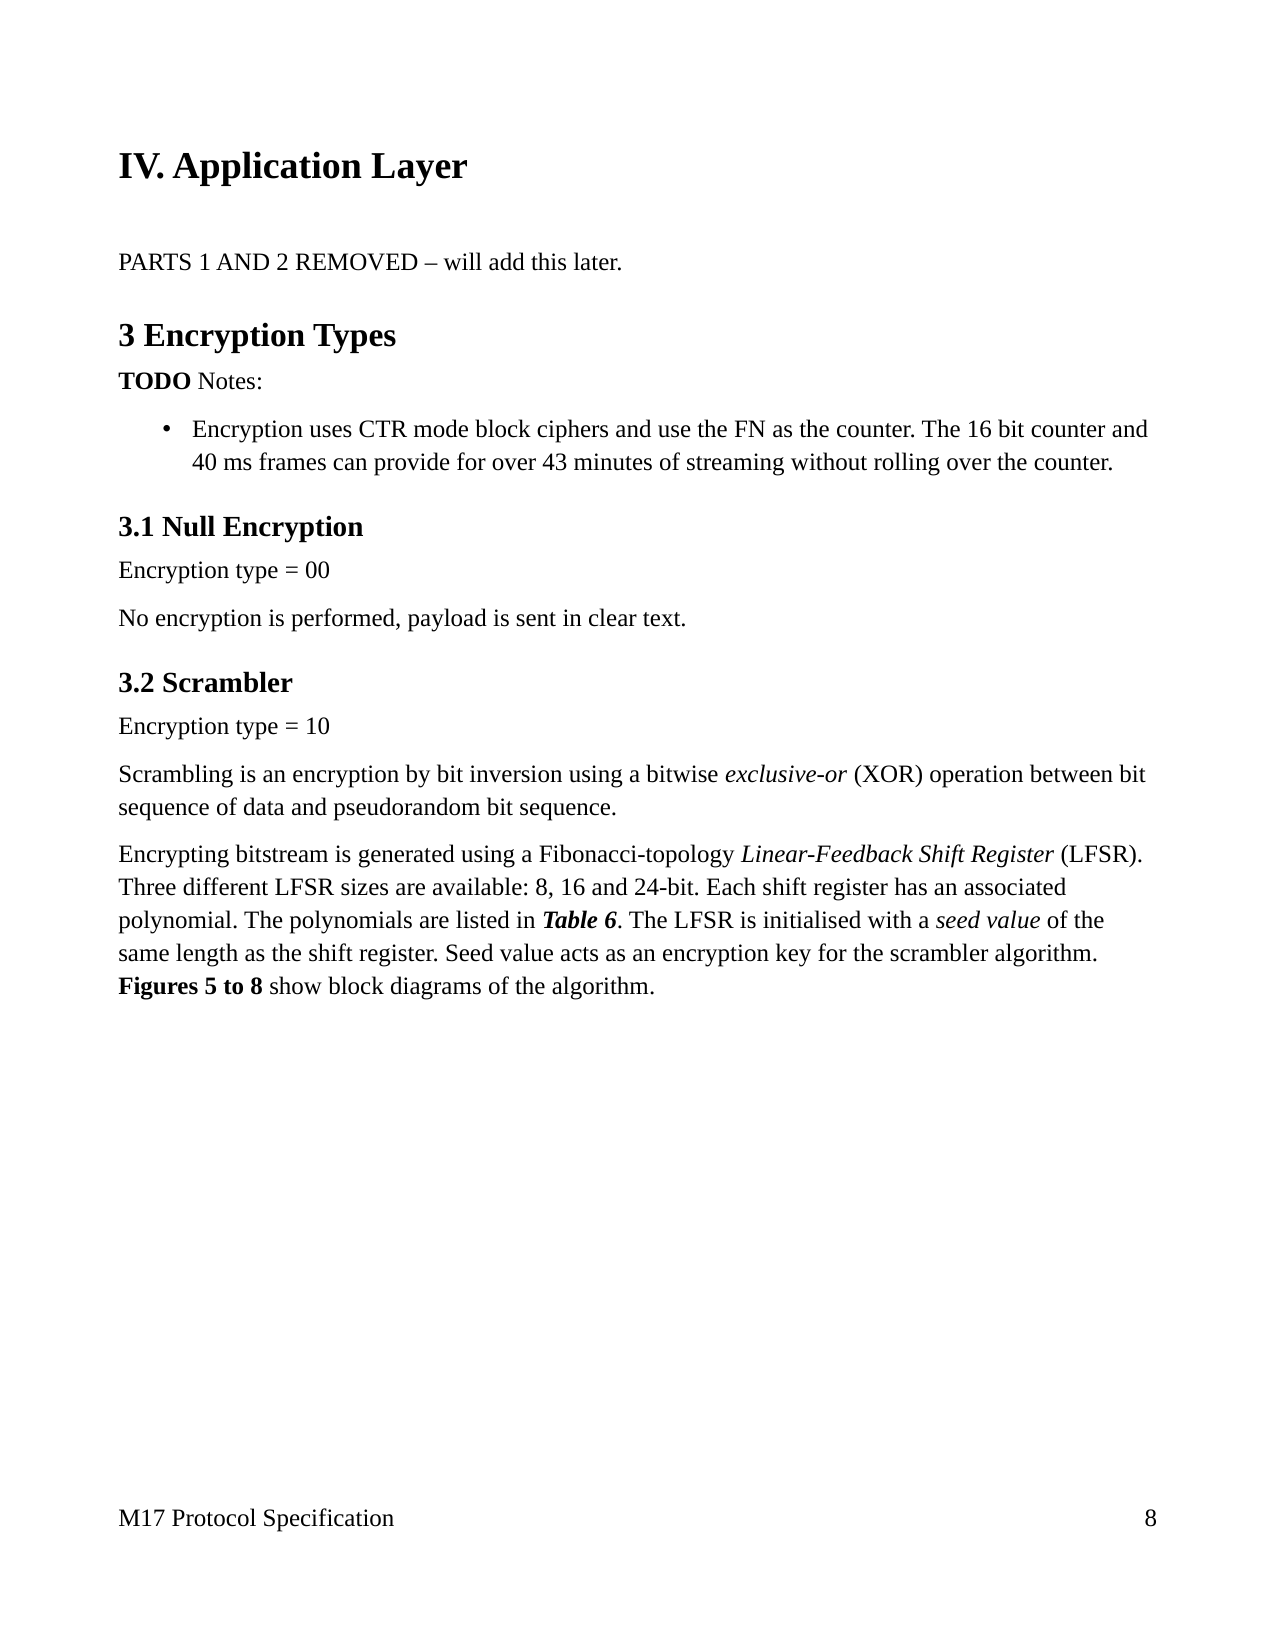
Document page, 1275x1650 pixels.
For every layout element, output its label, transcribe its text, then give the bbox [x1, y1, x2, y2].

subtitle 3 Encryption Types [118, 315, 1157, 354]
subtitle IV. Application Layer [118, 143, 1157, 187]
text PARTS 1 AND 2 REMOVED – will add this later. [118, 247, 1157, 276]
text Encryption type = 10 [118, 711, 1157, 740]
text Encryption type = 00 [118, 555, 1157, 584]
text TODO Notes: [118, 366, 1157, 395]
text Encrypting bitstream is generated using a Fibonacci-topology Linear-Feedback Shift Register (LFSR). Three different LFSR sizes are available: 8, 16 and 24-bit. Each shift register has an associated polynomial. The polynomials are listed in Table 6. The LFSR is initialised with a seed value of the same length as the shift register. Seed value acts as an encryption key for the scrambler algorithm. Figures 5 to 8 show block diagrams of the algorithm. [118, 839, 1157, 1000]
subtitle 3.1 Null Encryption [118, 509, 1157, 543]
subtitle 3.2 Scrambler [118, 665, 1157, 699]
text No encryption is performed, payload is sent in clear text. [118, 603, 1157, 632]
list Encryption uses CTR mode block ciphers and use the FN as the counter. The 16 bit counter and 40 ms frames can provide for over 43 minutes of streaming without rolling over the counter. [162, 414, 1157, 476]
text Scrambling is an encryption by bit inversion using a bitwise exclusive-or (XOR) operation between bit sequence of data and pseudorandom bit sequence. [118, 759, 1157, 821]
